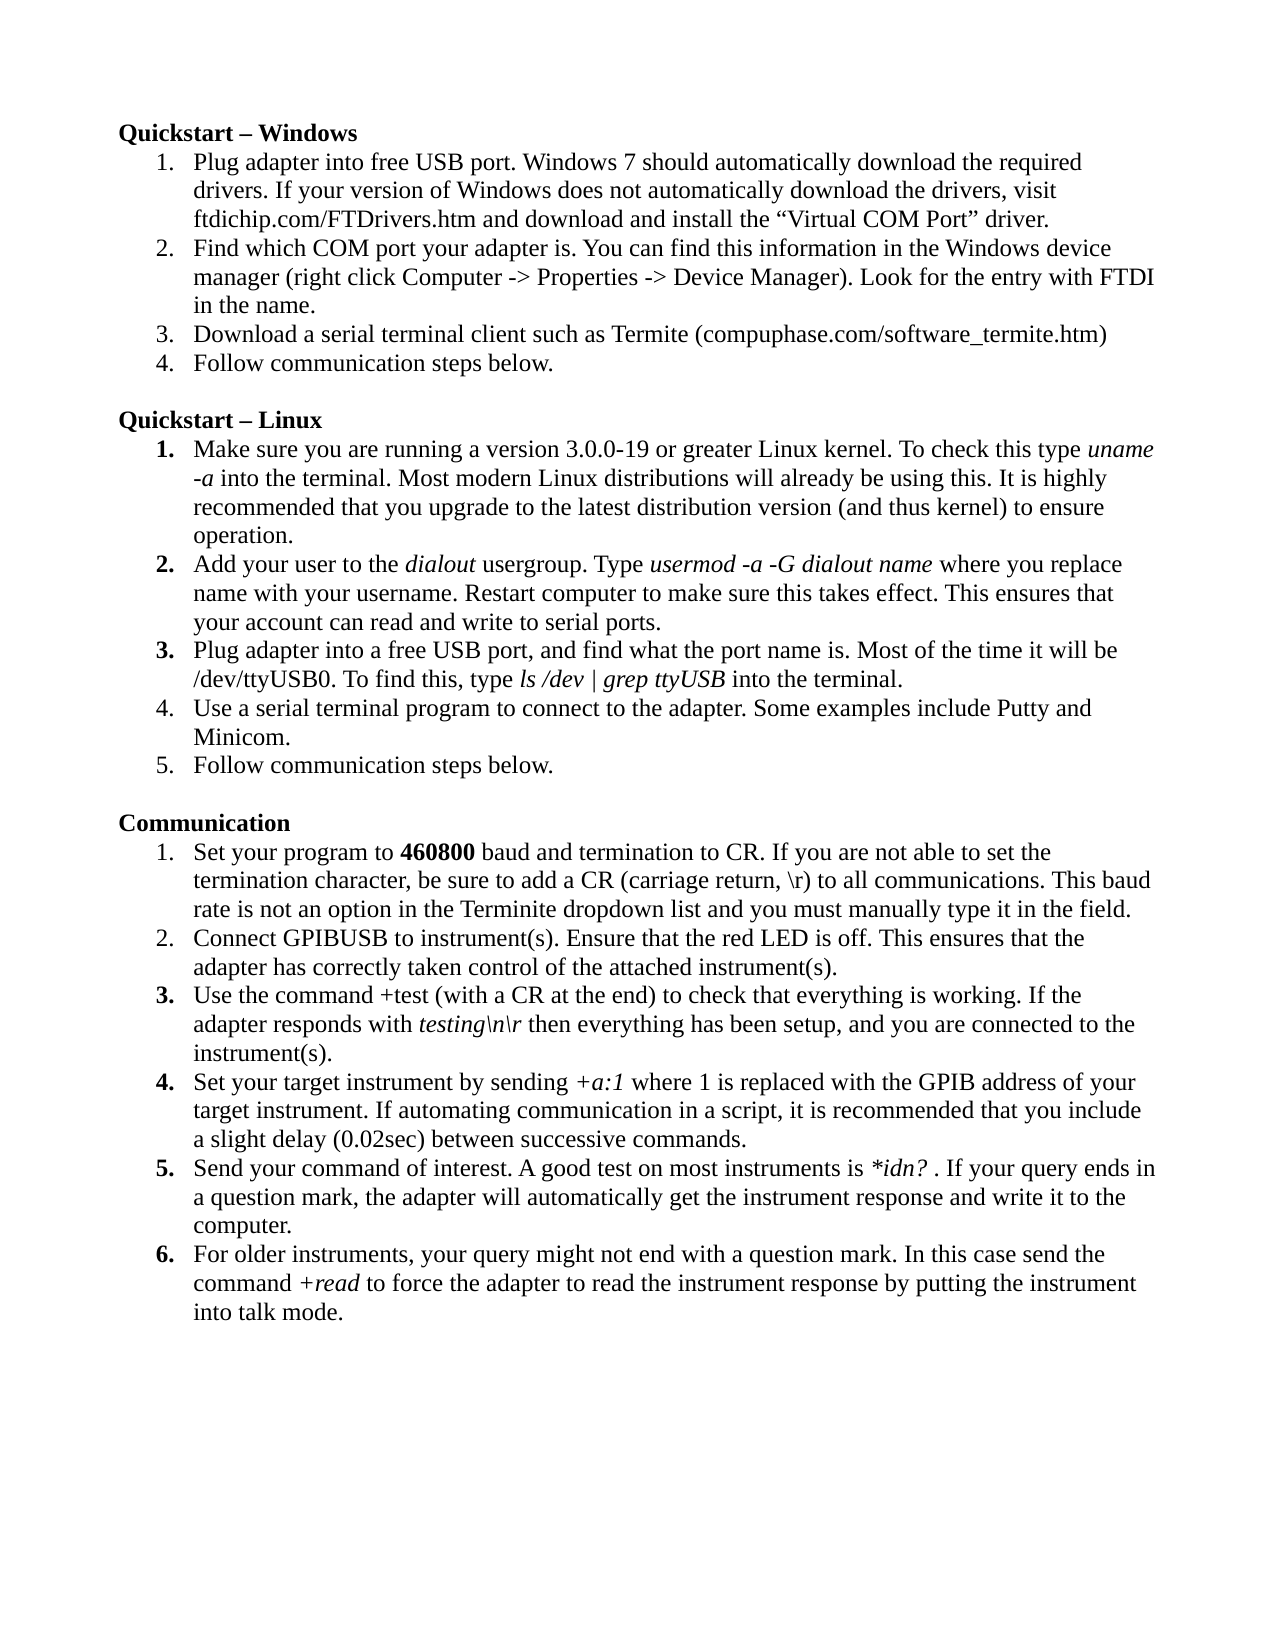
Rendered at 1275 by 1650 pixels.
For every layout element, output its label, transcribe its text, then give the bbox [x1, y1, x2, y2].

list Make sure you are running a version 3.0.0-19 or greater Linux kernel. To check this type uname -a into the terminal. Most modern Linux distributions will already be using this. It is highly recommended that you upgrade to the latest distribution version (and thus kernel) to ensure operation. [156, 434, 1157, 549]
list Find which COM port your adapter is. You can find this information in the Windows device manager (right click Computer -> Properties -> Device Manager). Look for the entry with FTDI in the name. [156, 233, 1157, 319]
list Set your program to 460800 baud and termination to CR. If you are not able to set the termination character, be sure to add a CR (carriage return, \r) to all communications. This baud rate is not an option in the Terminite dropdown list and you must manually type it in the field. [156, 837, 1157, 923]
list For older instruments, your query might not end with a question mark. In this case send the command +read to force the adapter to read the instrument response by putting the instrument into talk mode. [156, 1239, 1157, 1326]
list Download a serial terminal client such as Termite (compuphase.com/software_termite.htm) [156, 319, 1157, 348]
list Follow communication steps below. [156, 348, 1157, 377]
list Use the command +test (with a CR at the end) to check that everything is working. If the adapter responds with testing\n\r then everything has been setup, and you are connected to the instrument(s). [156, 981, 1157, 1067]
list Set your target instrument by sending +a:1 where 1 is replaced with the GPIB address of your target instrument. If automating communication in a script, it is recommended that you include a slight delay (0.02sec) between successive commands. [156, 1067, 1157, 1153]
list Plug adapter into free USB port. Windows 7 should automatically download the required drivers. If your version of Windows does not automatically download the drivers, visit ftdichip.com/FTDrivers.htm and download and install the “Virtual COM Port” driver. [156, 147, 1157, 233]
text Communication [118, 808, 1157, 837]
text Quickstart – Windows [118, 118, 1157, 147]
list Add your user to the dialout usergroup. Type usermod -a -G dialout name where you replace name with your username. Restart computer to make sure this takes effect. This ensures that your account can read and write to serial ports. [156, 549, 1157, 636]
list Send your command of interest. A good test on most instruments is *idn? . If your query ends in a question mark, the adapter will automatically get the instrument response and write it to the computer. [156, 1153, 1157, 1239]
text Quickstart – Linux [118, 406, 1157, 434]
list Plug adapter into a free USB port, and find what the port name is. Most of the time it will be /dev/ttyUSB0. To find this, type ls /dev | grep ttyUSB into the terminal. [156, 636, 1157, 693]
list Connect GPIBUSB to instrument(s). Ensure that the red LED is off. This ensures that the adapter has correctly taken control of the attached instrument(s). [156, 923, 1157, 981]
list Use a serial terminal program to connect to the adapter. Some examples include Putty and Minicom. [156, 693, 1157, 751]
list Follow communication steps below. [156, 751, 1157, 779]
